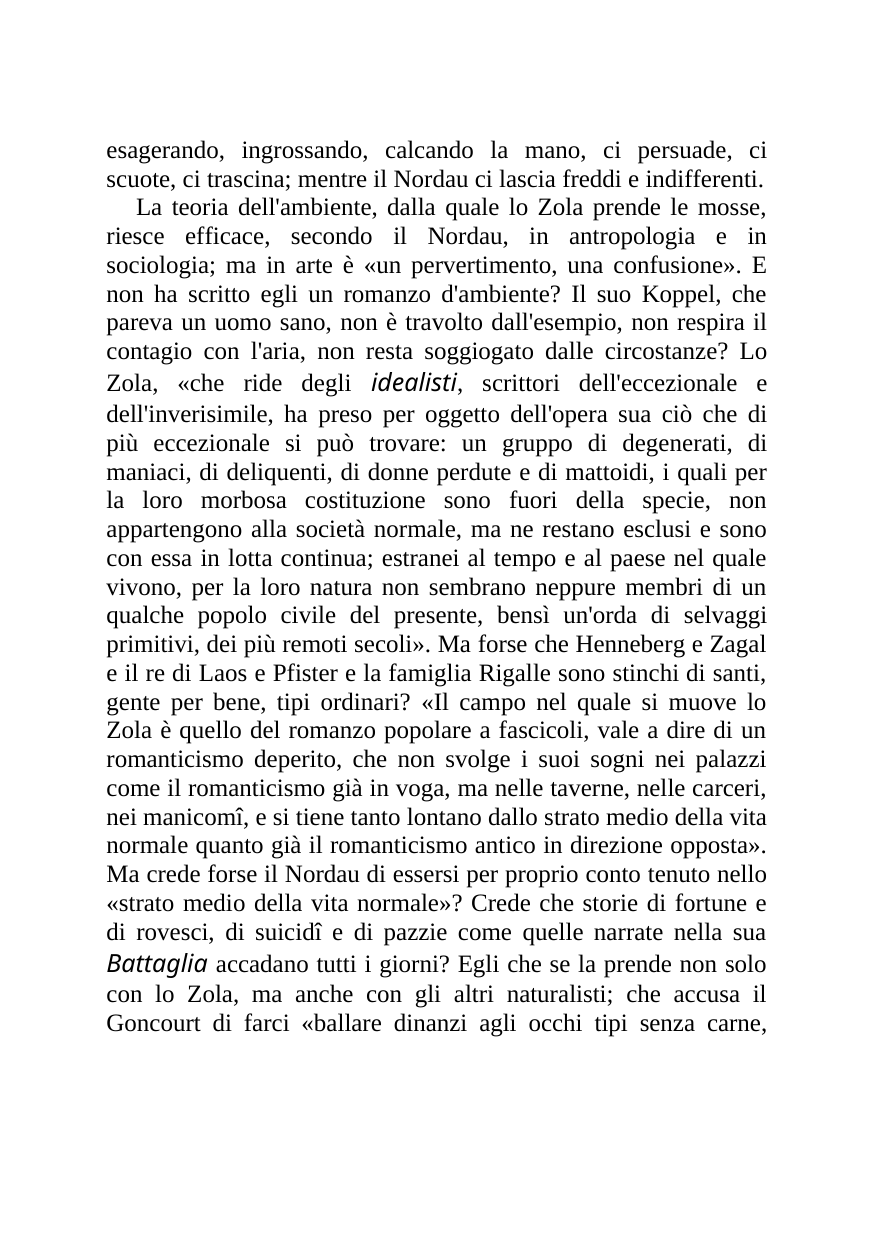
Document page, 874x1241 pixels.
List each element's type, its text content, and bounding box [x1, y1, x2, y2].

text La teoria dell'ambiente, dalla quale lo Zola prende le mosse, riesce efficace, secondo il Nordau, in antropologia e in sociologia; ma in arte è «un pervertimento, una confusione». E non ha scritto egli un romanzo d'ambiente? Il suo Koppel, che pareva un uomo sano, non è travolto dall'esempio, non respira il contagio con l'aria, non resta soggiogato dalle circostanze? Lo Zola, «che ride degli idealisti, scrittori dell'eccezionale e dell'inverisimile, ha preso per oggetto dell'opera sua ciò che di più eccezionale si può trovare: un gruppo di degenerati, di maniaci, di deliquenti, di donne perdute e di mattoidi, i quali per la loro morbosa costituzione sono fuori della specie, non appartengono alla società normale, ma ne restano esclusi e sono con essa in lotta continua; estranei al tempo e al paese nel quale vivono, per la loro natura non sembrano neppure membri di un qualche popolo civile del presente, bensì un'orda di selvaggi primitivi, dei più remoti secoli». Ma forse che Henneberg e Zagal e il re di Laos e Pfister e la famiglia Rigalle sono stinchi di santi, gente per bene, tipi ordinari? «Il campo nel quale si muove lo Zola è quello del romanzo popolare a fascicoli, vale a dire di un romanticismo deperito, che non svolge i suoi sogni nei palazzi come il romanticismo già in voga, ma nelle taverne, nelle carceri, nei manicomî, e si tiene tanto lontano dallo strato medio della vita normale quanto già il romanticismo antico in direzione opposta». Ma crede forse il Nordau di essersi per proprio conto tenuto nello «strato medio della vita normale»? Crede che storie di fortune e di rovesci, di suicidî e di pazzie come quelle narrate nella sua Battaglia accadano tutti i giorni? Egli che se la prende non solo con lo Zola, ma anche con gli altri naturalisti; che accusa il Goncourt di farci «ballare dinanzi agli occhi tipi senza carne, [106, 192, 768, 1037]
text esagerando, ingrossando, calcando la mano, ci persuade, ci scuote, ci trascina; mentre il Nordau ci lascia freddi e indifferenti. [106, 135, 768, 192]
